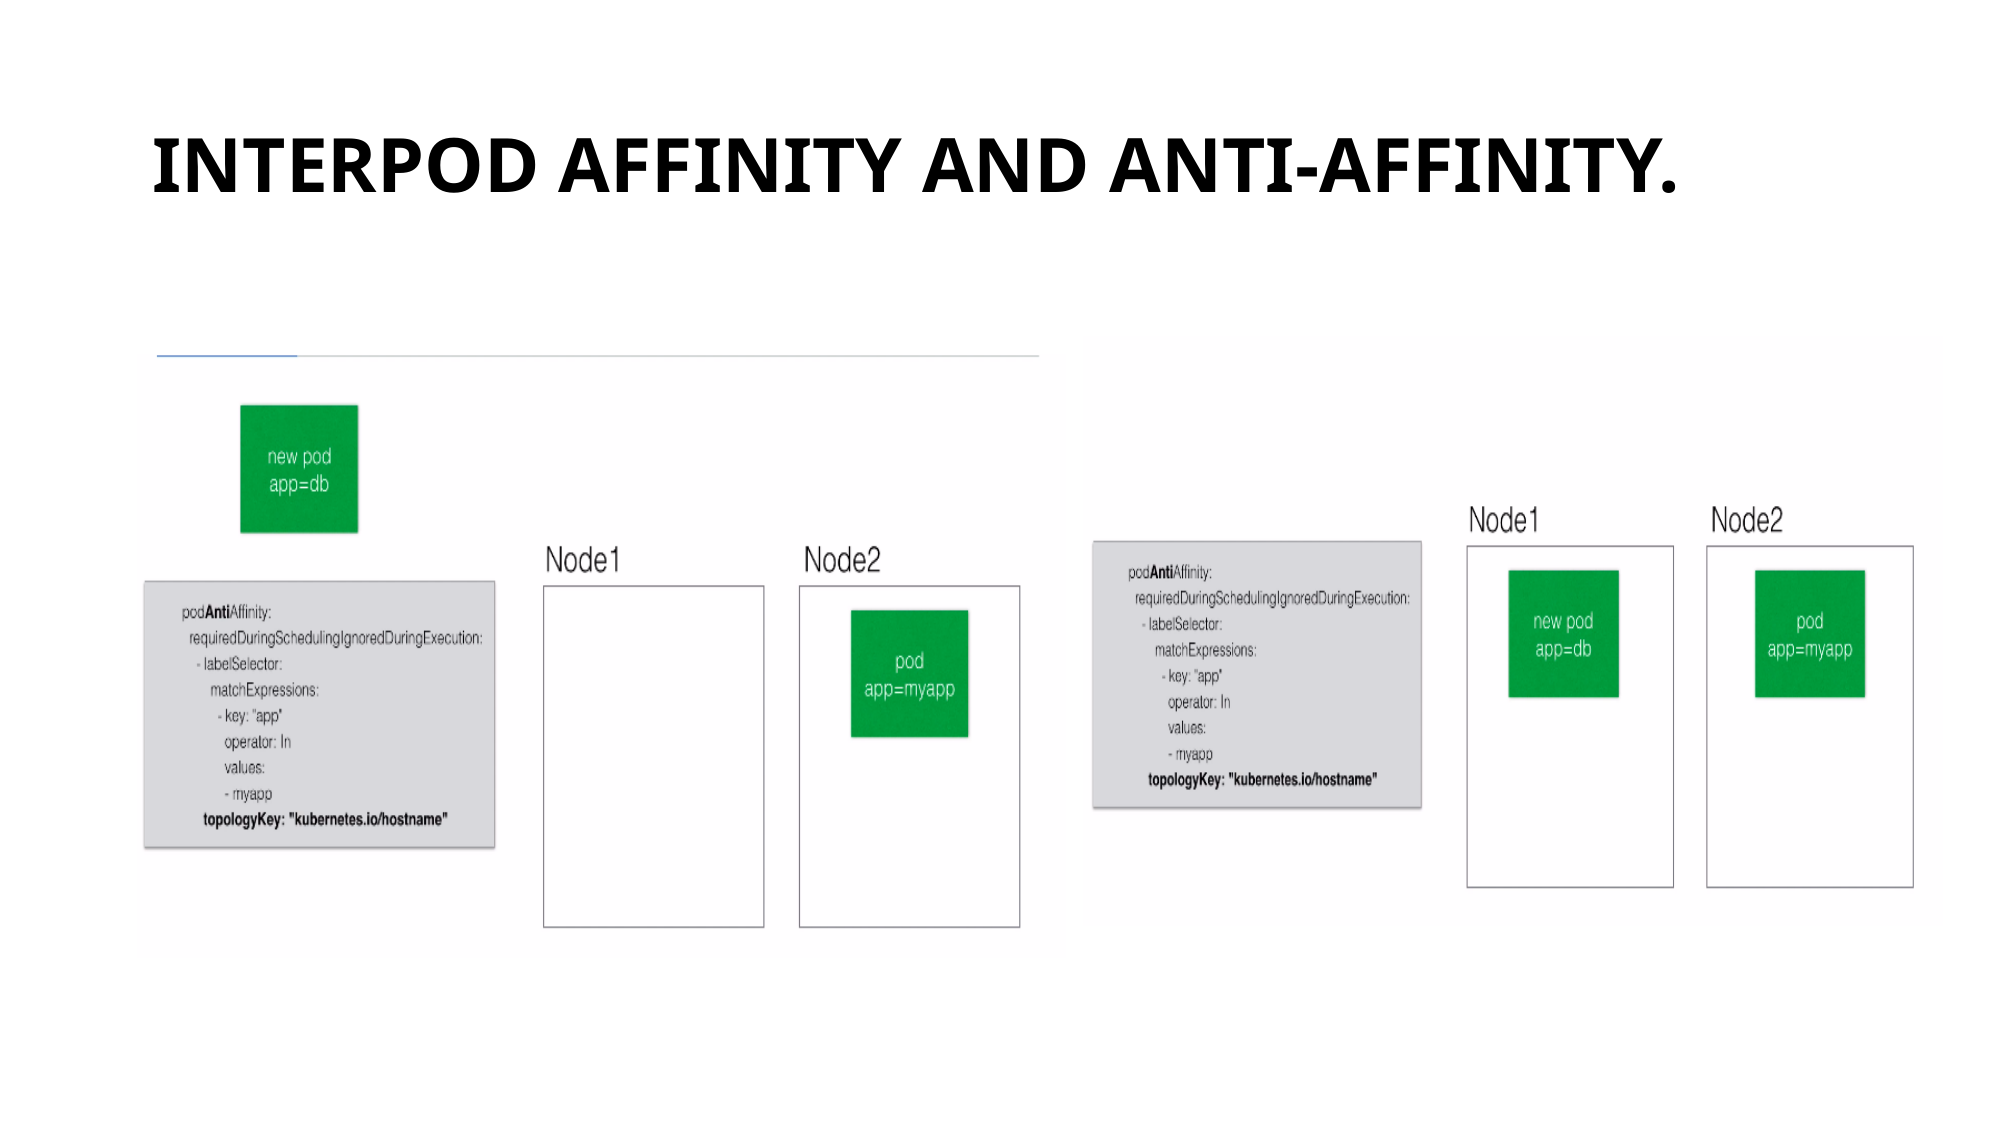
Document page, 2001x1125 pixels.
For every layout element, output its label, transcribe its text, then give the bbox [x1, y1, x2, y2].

picture [137, 354, 1066, 958]
title INTERPOD AFFINITY AND ANTI-AFFINITY. [137, 59, 1863, 278]
picture [1083, 336, 1943, 926]
